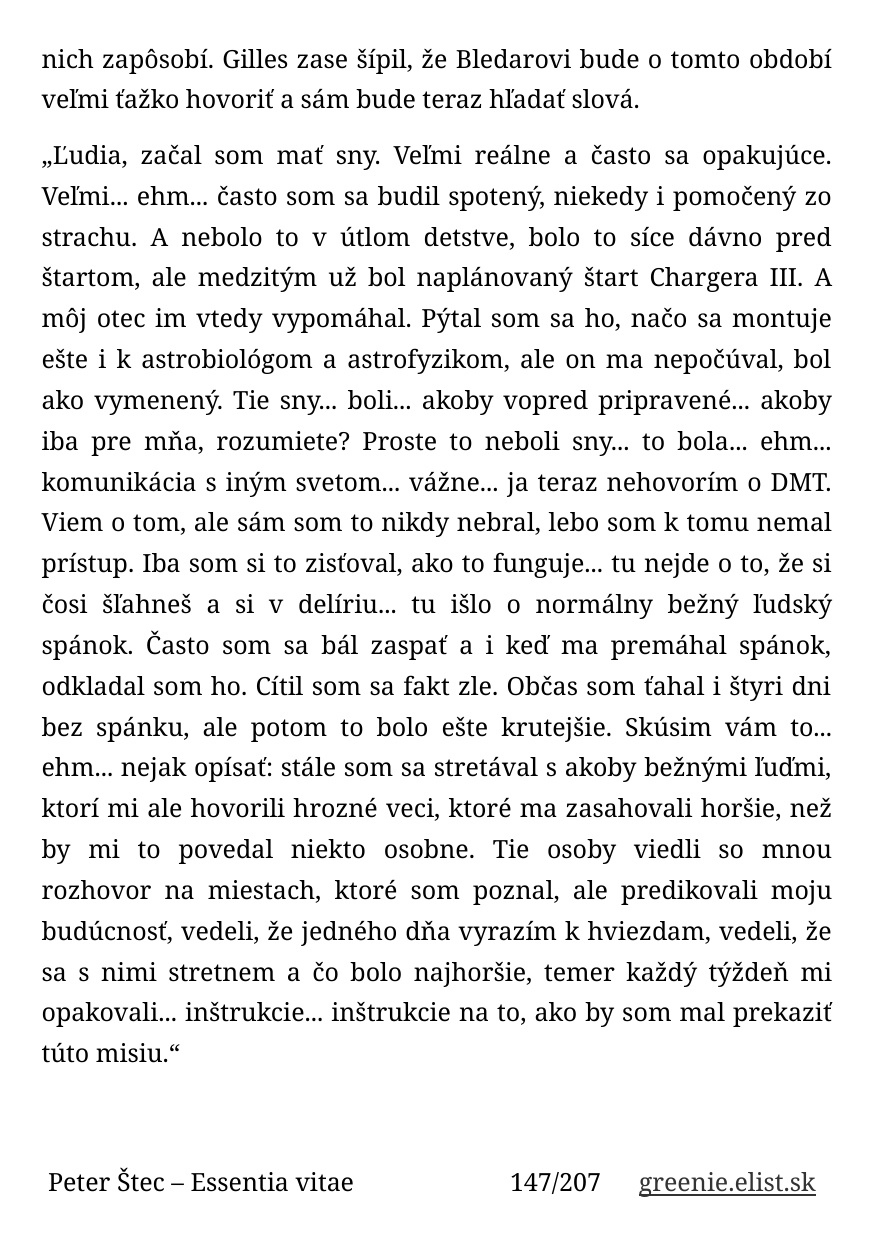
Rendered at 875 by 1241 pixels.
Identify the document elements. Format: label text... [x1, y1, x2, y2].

text nich zapôsobí. Gilles zase šípil, že Bledarovi bude o tomto období veľmi ťažko hovoriť a sám bude teraz hľadať slová. [41, 41, 833, 116]
text „Ľudia, začal som mať sny. Veľmi reálne a často sa opakujúce. Veľmi... ehm... často som sa budil spotený, niekedy i pomočený zo strachu. A nebolo to v útlom detstve, bolo to síce dávno pred štartom, ale medzitým už bol naplánovaný štart Chargera III. A môj otec im vtedy vypomáhal. Pýtal som sa ho, načo sa montuje ešte i k astrobiológom a astrofyzikom, ale on ma nepočúval, bol ako vymenený. Tie sny... boli... akoby vopred pripravené... akoby iba pre mňa, rozumiete? Proste to neboli sny... to bola... ehm... komunikácia s iným svetom... vážne... ja teraz nehovorím o DMT. Viem o tom, ale sám som to nikdy nebral, lebo som k tomu nemal prístup. Iba som si to zisťoval, ako to funguje... tu nejde o to, že si čosi šľahneš a si v delíriu... tu išlo o normálny bežný ľudský spánok. Často som sa bál zaspať a i keď ma premáhal spánok, odkladal som ho. Cítil som sa fakt zle. Občas som ťahal i štyri dni bez spánku, ale potom to bolo ešte krutejšie. Skúsim vám to... ehm... nejak opísať: stále som sa stretával s akoby bežnými ľuďmi, ktorí mi ale hovorili hrozné veci, ktoré ma zasahovali horšie, než by mi to povedal niekto osobne. Tie osoby viedli so mnou rozhovor na miestach, ktoré som poznal, ale predikovali moju budúcnosť, vedeli, že jedného dňa vyrazím k hviezdam, vedeli, že sa s nimi stretnem a čo bolo najhoršie, temer každý týždeň mi opakovali... inštrukcie... inštrukcie na to, ako by som mal prekaziť túto misiu.“ [41, 138, 833, 1070]
